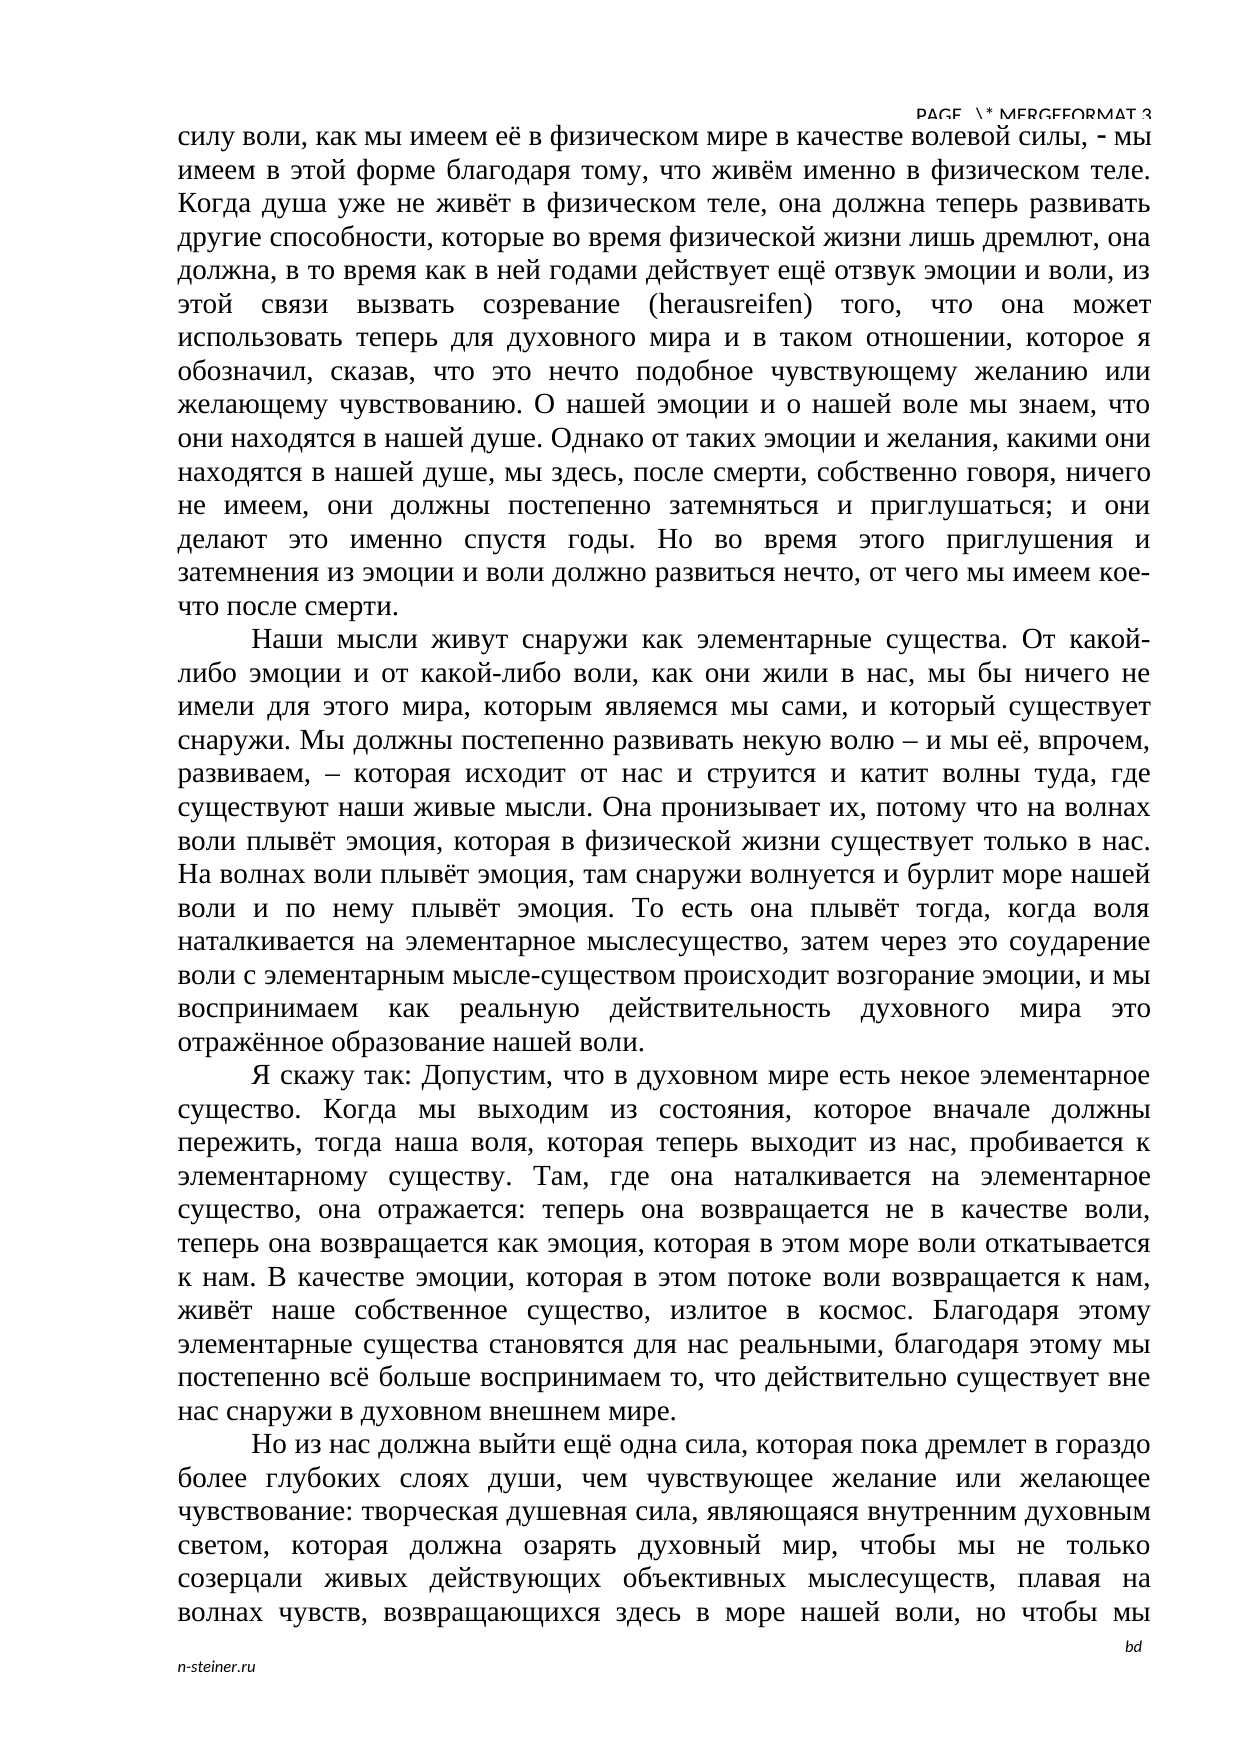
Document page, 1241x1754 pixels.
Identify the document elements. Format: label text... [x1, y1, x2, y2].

text Я скажу так: Допустим, что в духовном мире есть некое элементарное существо. Когда мы выходим из состояния, которое вначале должны пережить, тогда наша воля, которая теперь выходит из нас, пробивается к элементарному существу. Там, где она наталкивается на элементарное существо, она отражается: теперь она возвращается не в качестве воли, теперь она возвращается как эмоция, которая в этом море воли откатывается к нам. В качестве эмоции, которая в этом потоке воли возвращается к нам, живёт наше собственное существо, излитое в космос. Благодаря этому элементарные существа становятся для нас реальными, благодаря этому мы постепенно всё больше воспринимаем то, что действительно существует вне нас снаружи в духовном внешнем мире. [177, 1057, 1152, 1426]
text силу воли, как мы имеем её в физическом мире в качестве волевой силы,  мы имеем в этой форме благодаря тому, что живём именно в физическом теле. Когда душа уже не живёт в физическом теле, она должна теперь развивать другие способности, которые во время физической жизни лишь дремлют, она должна, в то время как в ней годами действует ещё отзвук эмоции и воли, из этой связи вызвать созревание (herausreifen) того, что она может использовать теперь для духовного мира и в таком отношении, которое я обозначил, сказав, что это нечто подобное чувствующему желанию или желающему чувствованию. О нашей эмоции и о нашей воле мы знаем, что они находятся в нашей душе. Однако от таких эмоции и желания, какими они находятся в нашей душе, мы здесь, после смерти, собственно говоря, ничего не имеем, они должны постепенно затемняться и приглушаться; и они делают это именно спустя годы. Но во время этого приглушения и затемнения из эмоции и воли должно развиться нечто, от чего мы имеем кое-что после смерти. [177, 118, 1152, 621]
text Но из нас должна выйти ещё одна сила, которая пока дремлет в гораздо более глубоких слоях души, чем чувствующее желание или желающее чувствование: творческая душевная сила, являющаяся внутренним духовным светом, которая должна озарять духовный мир, чтобы мы не только созерцали живых действующих объективных мыслесуществ, плавая на волнах чувств, возвращающихся здесь в море нашей воли, но чтобы мы [177, 1426, 1152, 1628]
text Наши мысли живут снаружи как элементарные существа. От какой-либо эмоции и от какой-либо воли, как они жили в нас, мы бы ничего не имели для этого мира, которым являемся мы сами, и который существует снаружи. Мы должны постепенно развивать некую волю – и мы её, впрочем, развиваем, – которая исходит от нас и струится и катит волны туда, где существуют наши живые мысли. Она пронизывает их, потому что на волнах воли плывёт эмоция, которая в физической жизни существует только в нас. На волнах воли плывёт эмоция, там снаружи волнуется и бурлит море нашей воли и по нему плывёт эмоция. То есть она плывёт тогда, когда воля наталкивается на элементарное мыслесущество, затем через это соударение воли с элементарным мысле-существом происходит возгорание эмоции, и мы воспринимаем как реальную действительность духовного мира это отражённое образование нашей воли. [177, 621, 1152, 1057]
